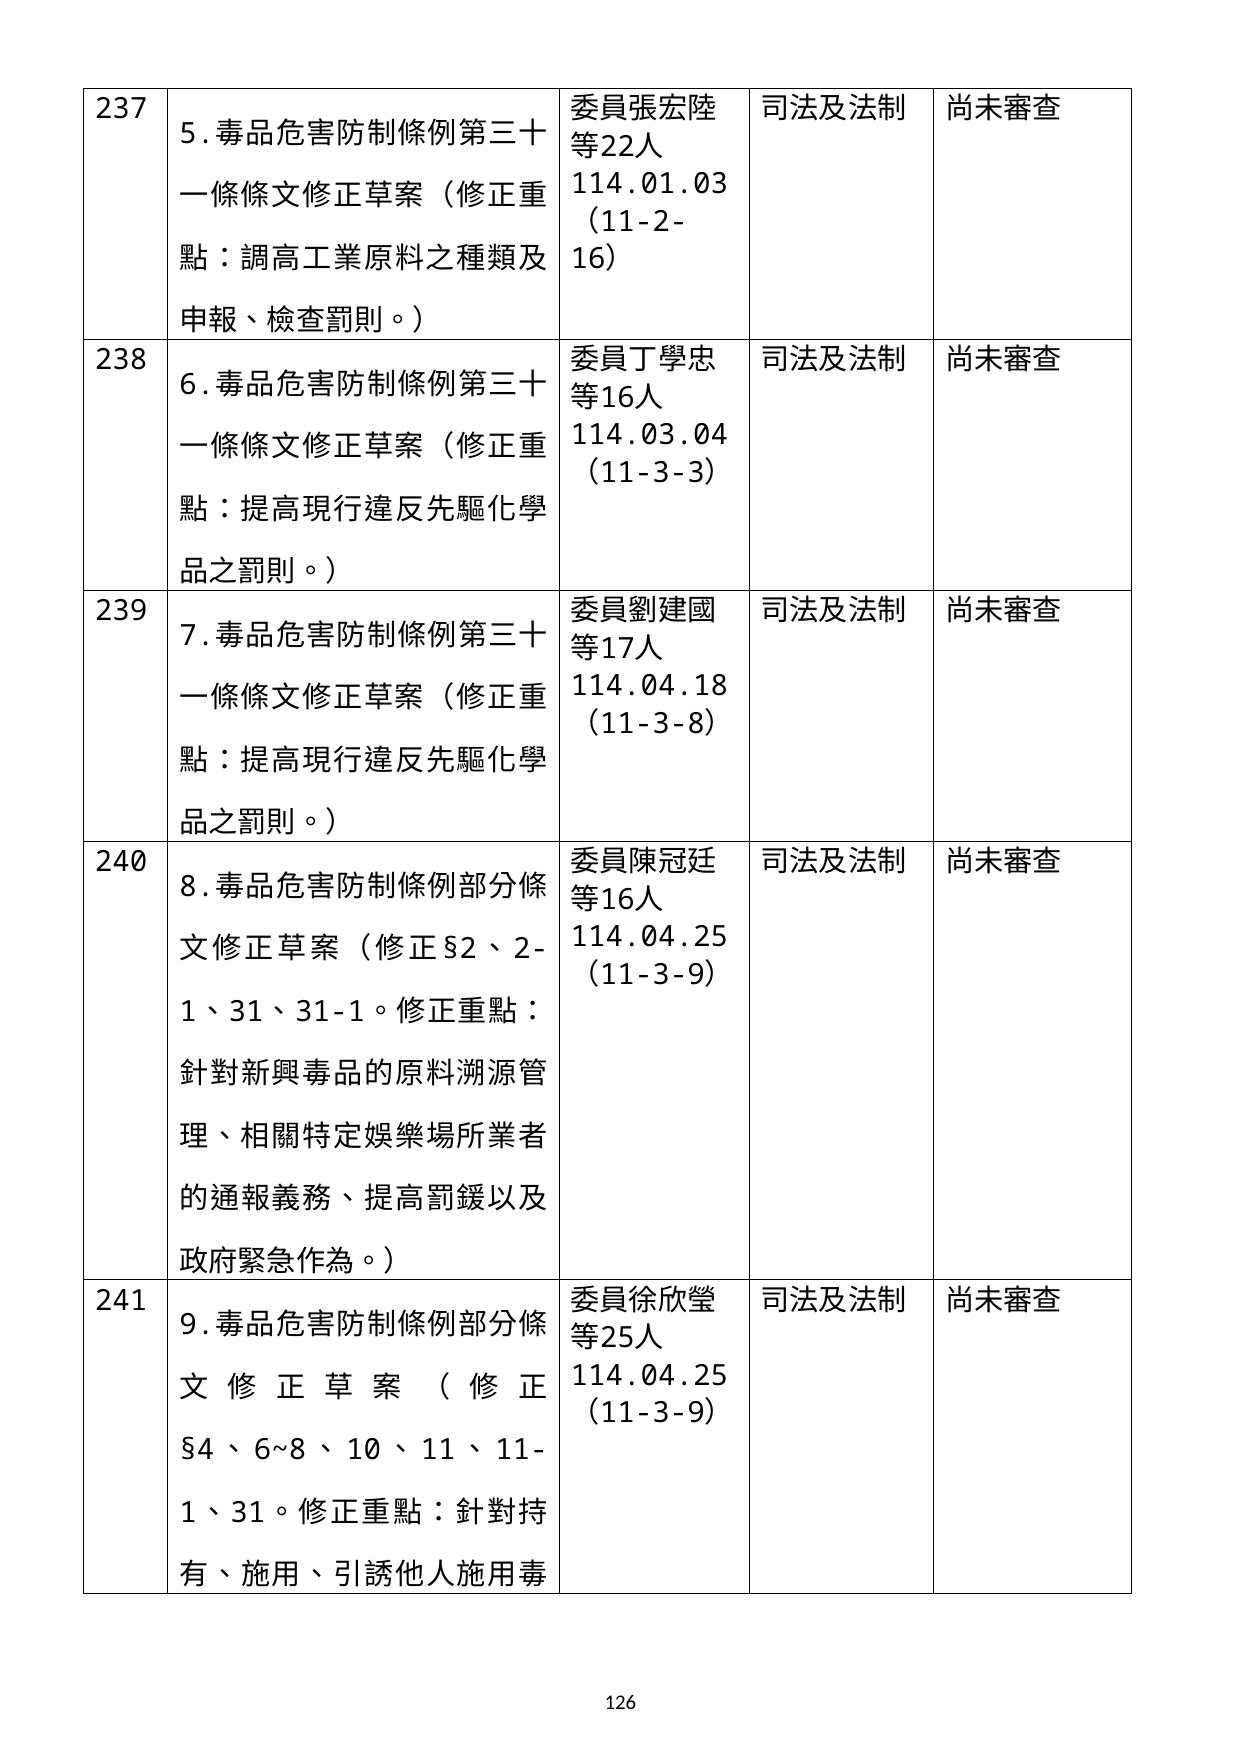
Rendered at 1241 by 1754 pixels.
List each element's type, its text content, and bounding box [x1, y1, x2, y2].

table_cell 8.毒品危害防制條例部分條文修正草案（修正§2、2-1、31、31-1。修正重點：針對新興毒品的原料溯源管理、相關特定娛樂場所業者的通報義務、提高罰鍰以及政府緊急作為。） [168, 842, 559, 1279]
table_cell 委員陳冠廷 等16人 114.04.25 （11-3-9） [560, 842, 749, 1279]
table_cell 尚未審查 [934, 591, 1131, 841]
table_cell 司法及法制 [750, 1280, 933, 1593]
table_cell 5.毒品危害防制條例第三十一條條文修正草案（修正重點：調高工業原料之種類及申報、檢查罰則。） [168, 89, 559, 339]
table_cell 241 [84, 1280, 167, 1593]
table_cell 委員劉建國 等17人 114.04.18 （11-3-8） [560, 591, 749, 841]
table_cell 司法及法制 [750, 89, 933, 339]
table_cell 239 [84, 591, 167, 841]
table_cell 237 [84, 89, 167, 339]
table_cell 尚未審查 [934, 842, 1131, 1279]
table_cell 尚未審查 [934, 89, 1131, 339]
table_cell 委員徐欣瑩 等25人 114.04.25 （11-3-9） [560, 1280, 749, 1593]
table_cell 司法及法制 [750, 340, 933, 590]
table_cell 238 [84, 340, 167, 590]
table_cell 尚未審查 [934, 340, 1131, 590]
table_cell 尚未審查 [934, 1280, 1131, 1593]
table_cell 司法及法制 [750, 591, 933, 841]
table_cell 7.毒品危害防制條例第三十一條條文修正草案（修正重點：提高現行違反先驅化學品之罰則。） [168, 591, 559, 841]
table_cell 6.毒品危害防制條例第三十一條條文修正草案（修正重點：提高現行違反先驅化學品之罰則。） [168, 340, 559, 590]
table_cell 9.毒品危害防制條例部分條文修正草案（修正§4、6~8、10、11、11-1、31。修正重點：針對持有、施用、引誘他人施用毒 [168, 1280, 559, 1593]
table_cell 司法及法制 [750, 842, 933, 1279]
table_cell 240 [84, 842, 167, 1279]
table_cell 委員丁學忠 等16人 114.03.04 （11-3-3） [560, 340, 749, 590]
table_cell 委員張宏陸 等22人 114.01.03 （11-2-16） [560, 89, 749, 339]
